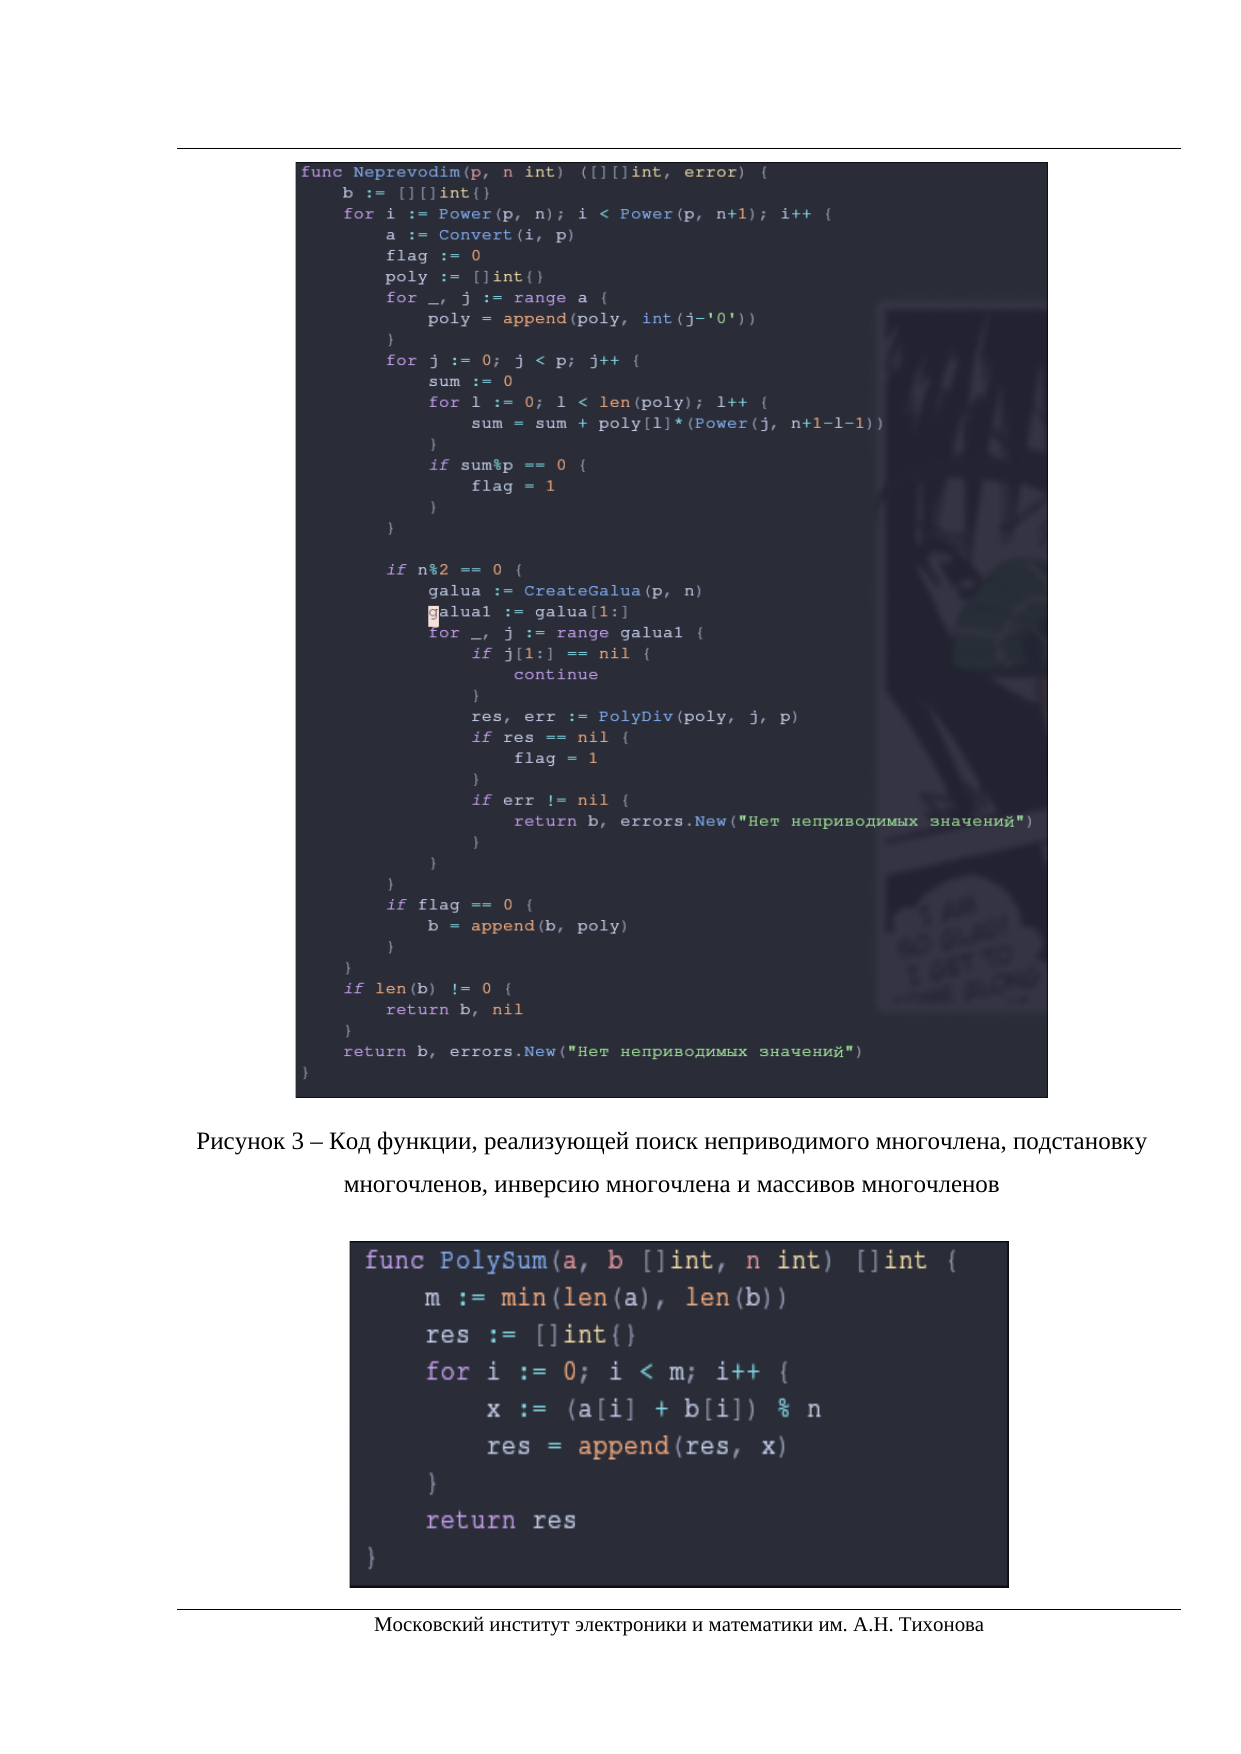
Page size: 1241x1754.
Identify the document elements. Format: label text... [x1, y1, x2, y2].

picture [349, 1241, 1009, 1588]
text Рисунок 3 – Код функции, реализующей поиск неприводимого многочлена, подстановку многочленов, инверсию многочлена и массивов многочленов [177, 1126, 1166, 1198]
picture [295, 162, 1048, 1098]
